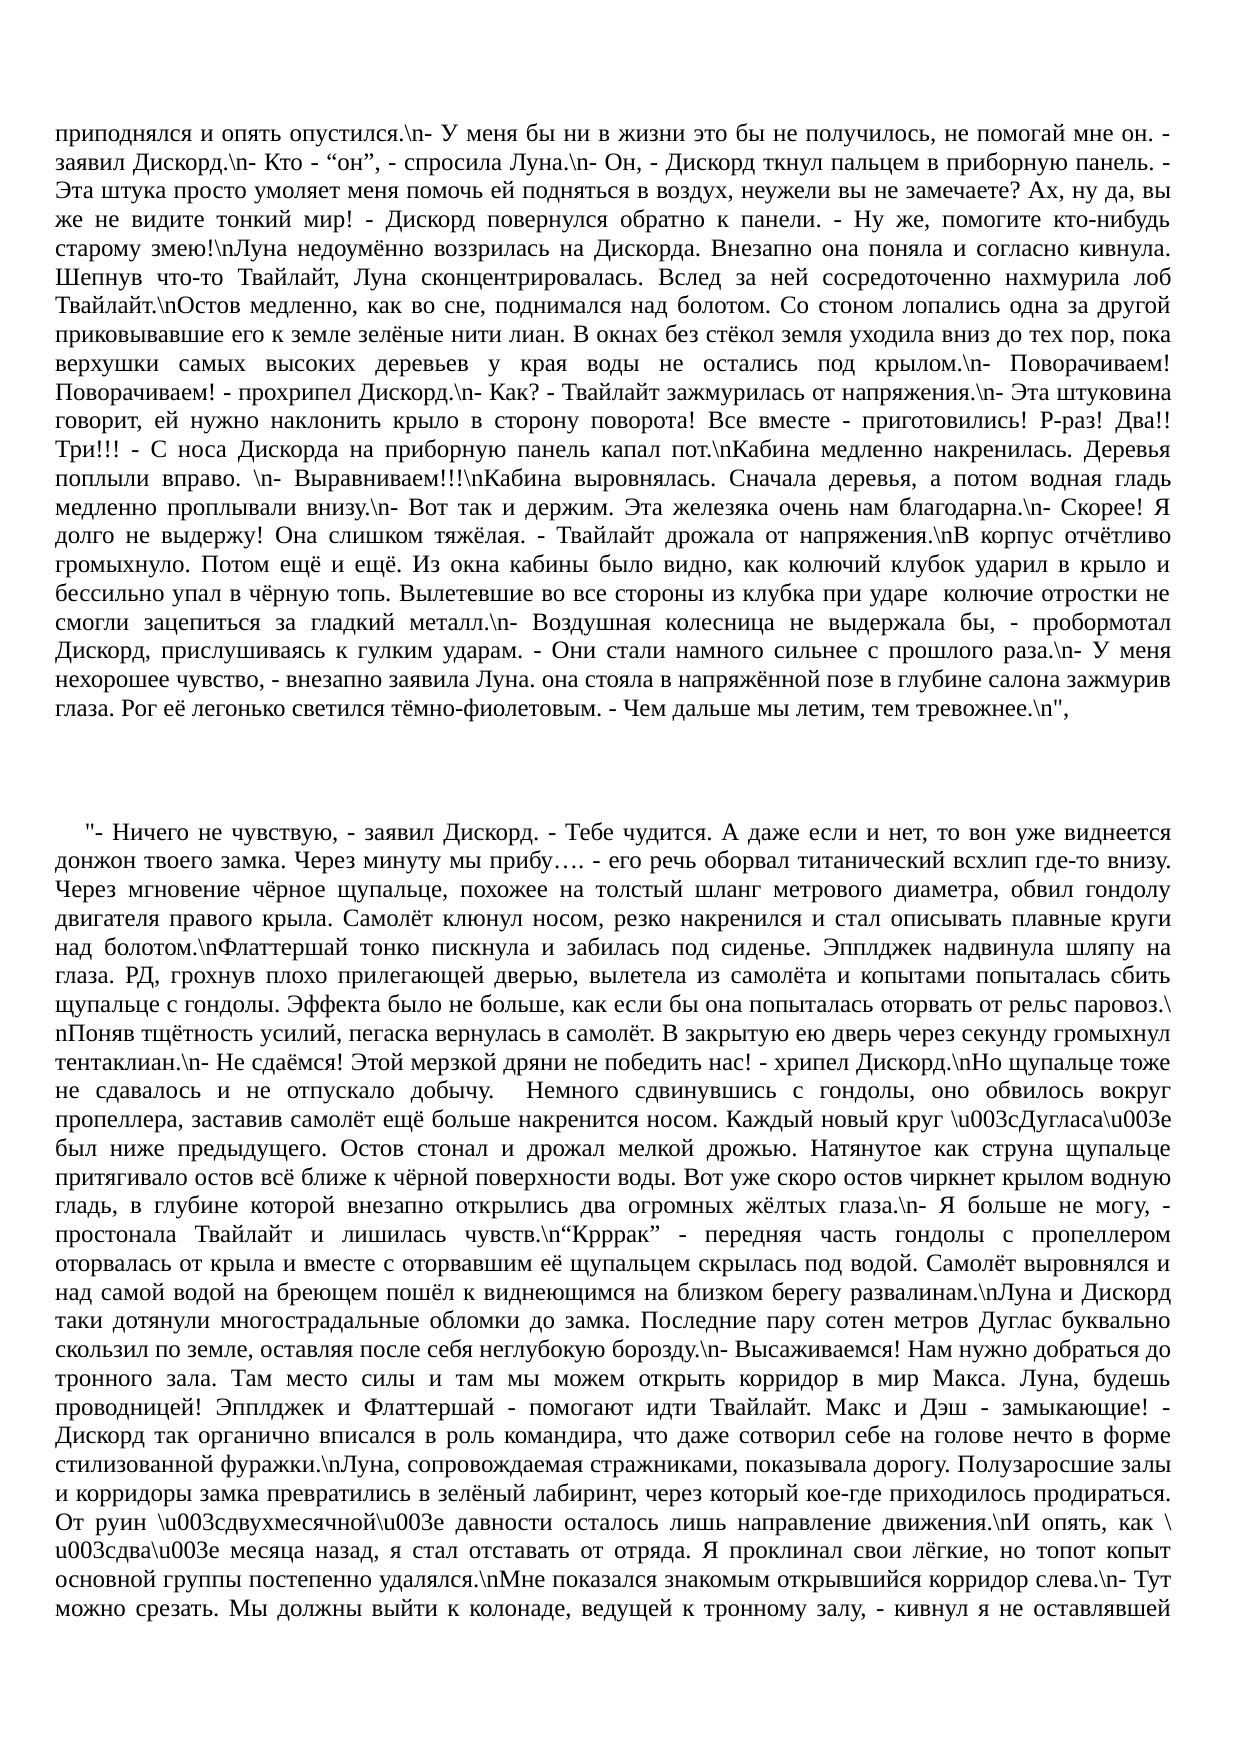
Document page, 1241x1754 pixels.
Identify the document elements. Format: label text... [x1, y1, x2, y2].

text "- Ничего не чувствую, - заявил Дискорд. - Тебе чудится. А даже если и нет, то вон уже виднеется донжон твоего замка. Через минуту мы прибу…. - его речь оборвал титанический всхлип где-то внизу. Через мгновение чёрное щупальце, похожее на толстый шланг метрового диаметра, обвил гондолу двигателя правого крыла. Самолёт клюнул носом, резко накренился и стал описывать плавные круги над болотом.\nФлаттершай тонко пискнула и забилась под сиденье. Эпплджек надвинула шляпу на глаза. РД, грохнув плохо прилегающей дверью, вылетела из самолёта и копытами попыталась сбить щупальце с гондолы. Эффекта было не больше, как если бы она попыталась оторвать от рельс паровоз.\nПоняв тщётность усилий, пегаска вернулась в самолёт. В закрытую ею дверь через секунду громыхнул тентаклиан.\n- Не сдаёмся! Этой мерзкой дряни не победить нас! - хрипел Дискорд.\nНо щупальце тоже не сдавалось и не отпускало добычу. Немного сдвинувшись с гондолы, оно обвилось вокруг пропеллера, заставив самолёт ещё больше накренится носом. Каждый новый круг \u003cДугласа\u003e был ниже предыдущего. Остов стонал и дрожал мелкой дрожью. Натянутое как струна щупальце притягивало остов всё ближе к чёрной поверхности воды. Вот уже скоро остов чиркнет крылом водную гладь, в глубине которой внезапно открылись два огромных жёлтых глаза.\n- Я больше не могу, - простонала Твайлайт и лишилась чувств.\n“Крррак” - передняя часть гондолы с пропеллером оторвалась от крыла и вместе с оторвавшим её щупальцем скрылась под водой. Самолёт выровнялся и над самой водой на бреющем пошёл к виднеющимся на близком берегу развалинам.\nЛуна и Дискорд таки дотянули многострадальные обломки до замка. Последние пару сотен метров Дуглас буквально скользил по земле, оставляя после себя неглубокую борозду.\n- Высаживаемся! Нам нужно добраться до тронного зала. Там место силы и там мы можем открыть корридор в мир Макса. Луна, будешь проводницей! Эпплджек и Флаттершай - помогают идти Твайлайт. Макс и Дэш - замыкающие! - Дискорд так органично вписался в роль командира, что даже сотворил себе на голове нечто в форме стилизованной фуражки.\nЛуна, сопровождаемая стражниками, показывала дорогу. Полузаросшие залы и корридоры замка превратились в зелёный лабиринт, через который кое-где приходилось продираться. От руин \u003cдвухмесячной\u003e давности осталось лишь направление движения.\nИ опять, как \u003cдва\u003e месяца назад, я стал отставать от отряда. Я проклинал свои лёгкие, но топот копыт основной группы постепенно удалялся.\nМне показался знакомым открывшийся корридор слева.\n- Тут можно срезать. Мы должны выйти к колонаде, ведущей к тронному залу, - кивнул я не оставлявшей [55, 817, 1172, 1622]
text приподнялся и опять опустился.\n- У меня бы ни в жизни это бы не получилось, не помогай мне он. - заявил Дискорд.\n- Кто - “он”, - спросила Луна.\n- Он, - Дискорд ткнул пальцем в приборную панель. - Эта штука просто умоляет меня помочь ей подняться в воздух, неужели вы не замечаете? Ах, ну да, вы же не видите тонкий мир! - Дискорд повернулся обратно к панели. - Ну же, помогите кто-нибудь старому змею!\nЛуна недоумённо воззрилась на Дискорда. Внезапно она поняла и согласно кивнула. Шепнув что-то Твайлайт, Луна сконцентрировалась. Вслед за ней сосредоточенно нахмурила лоб Твайлайт.\nОстов медленно, как во сне, поднимался над болотом. Со стоном лопались одна за другой приковывавшие его к земле зелёные нити лиан. В окнах без стёкол земля уходила вниз до тех пор, пока верхушки самых высоких деревьев у края воды не остались под крылом.\n- Поворачиваем! Поворачиваем! - прохрипел Дискорд.\n- Как? - Твайлайт зажмурилась от напряжения.\n- Эта штуковина говорит, ей нужно наклонить крыло в сторону поворота! Все вместе - приготовились! Р-раз! Два!! Три!!! - С носа Дискорда на приборную панель капал пот.\nКабина медленно накренилась. Деревья поплыли вправо. \n- Выравниваем!!!\nКабина выровнялась. Сначала деревья, а потом водная гладь медленно проплывали внизу.\n- Вот так и держим. Эта железяка очень нам благодарна.\n- Скорее! Я долго не выдержу! Она слишком тяжёлая. - Твайлайт дрожала от напряжения.\nВ корпус отчётливо громыхнуло. Потом ещё и ещё. Из окна кабины было видно, как колючий клубок ударил в крыло и бессильно упал в чёрную топь. Вылетевшие во все стороны из клубка при ударе колючие отростки не смогли зацепиться за гладкий металл.\n- Воздушная колесница не выдержала бы, - пробормотал Дискорд, прислушиваясь к гулким ударам. - Они стали намного сильнее с прошлого раза.\n- У меня нехорошее чувство, - внезапно заявила Луна. она стояла в напряжённой позе в глубине салона зажмурив глаза. Рог её легонько светился тёмно-фиолетовым. - Чем дальше мы летим, тем тревожнее.\n", [55, 118, 1172, 722]
